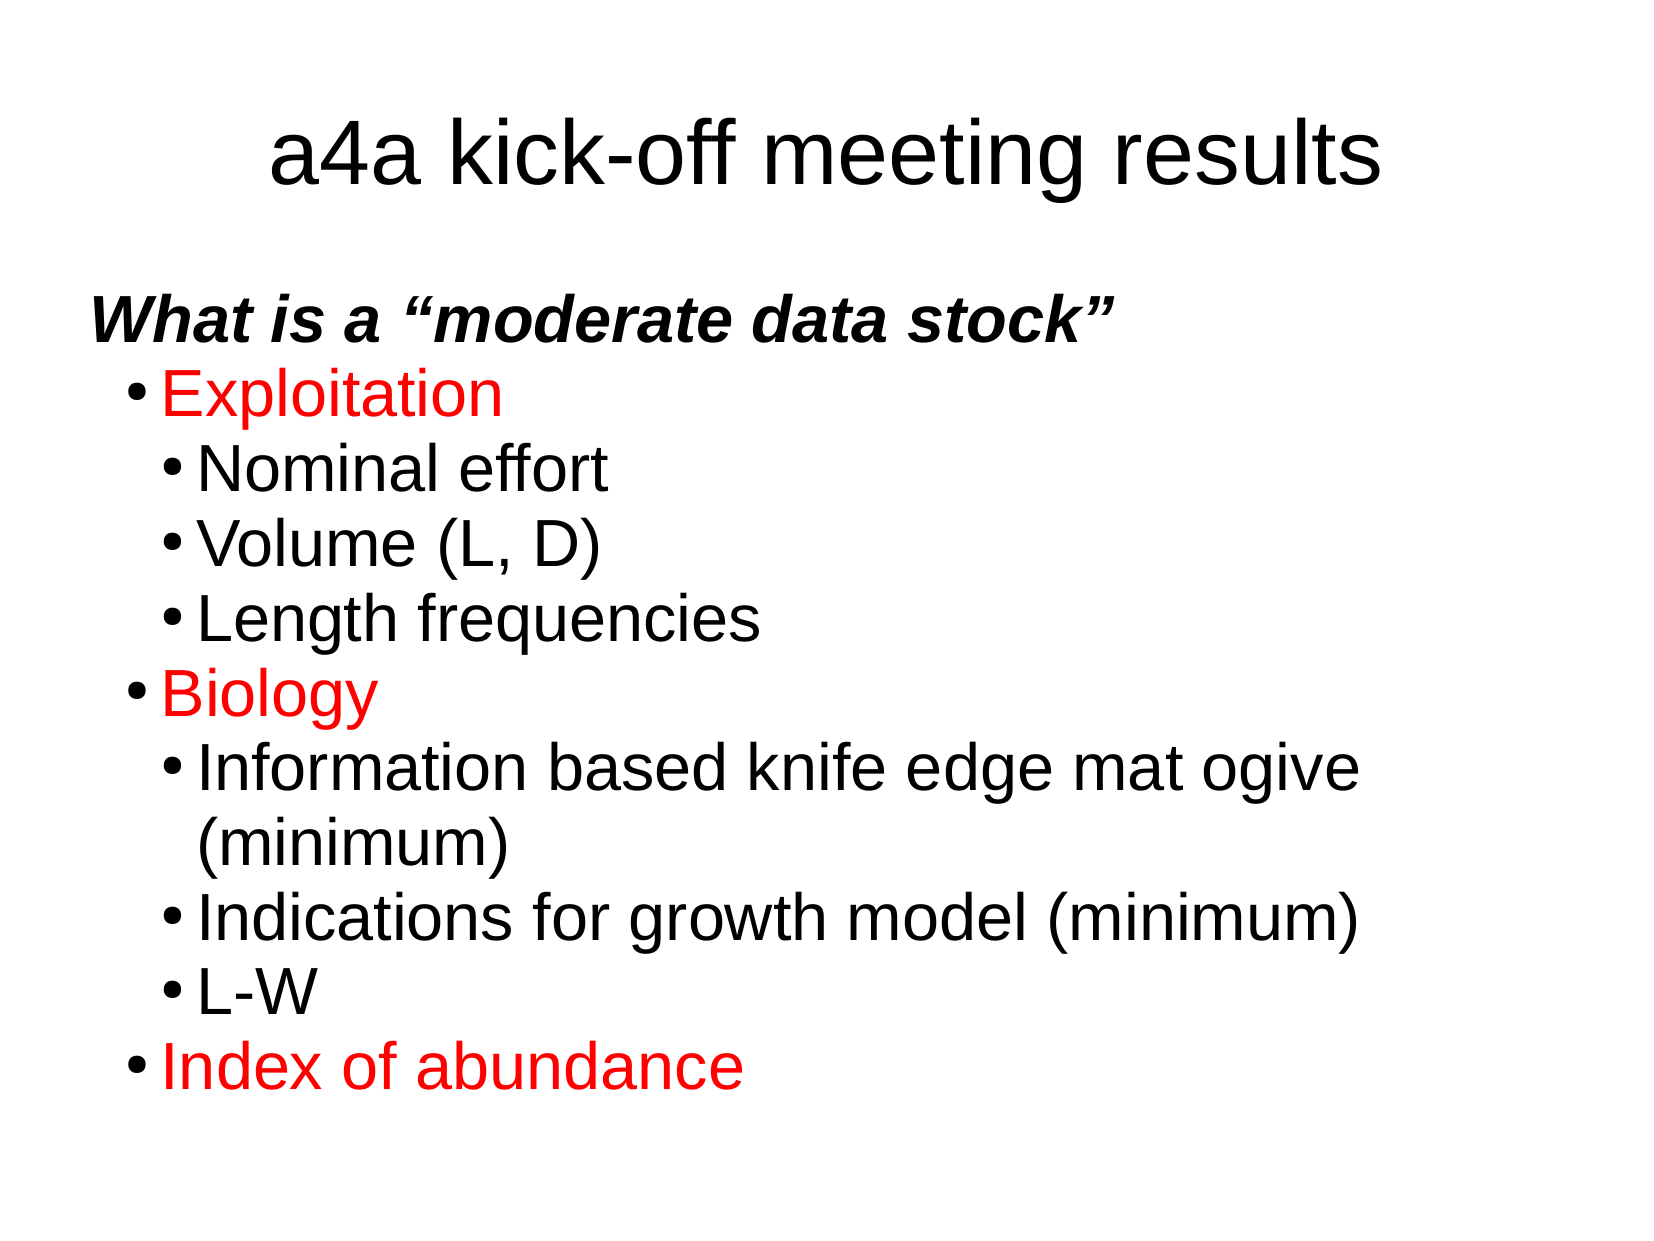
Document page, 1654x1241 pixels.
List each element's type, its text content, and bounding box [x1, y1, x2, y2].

title a4a kick-off meeting results [82, 49, 1571, 257]
text_box What is a “moderate data stock” Exploitation Nominal effort Volume (L, D) Length frequencies Biology Information based knife edge mat ogive (minimum) Indications for growth model (minimum) L-W Index of abundance [75, 274, 1576, 1112]
